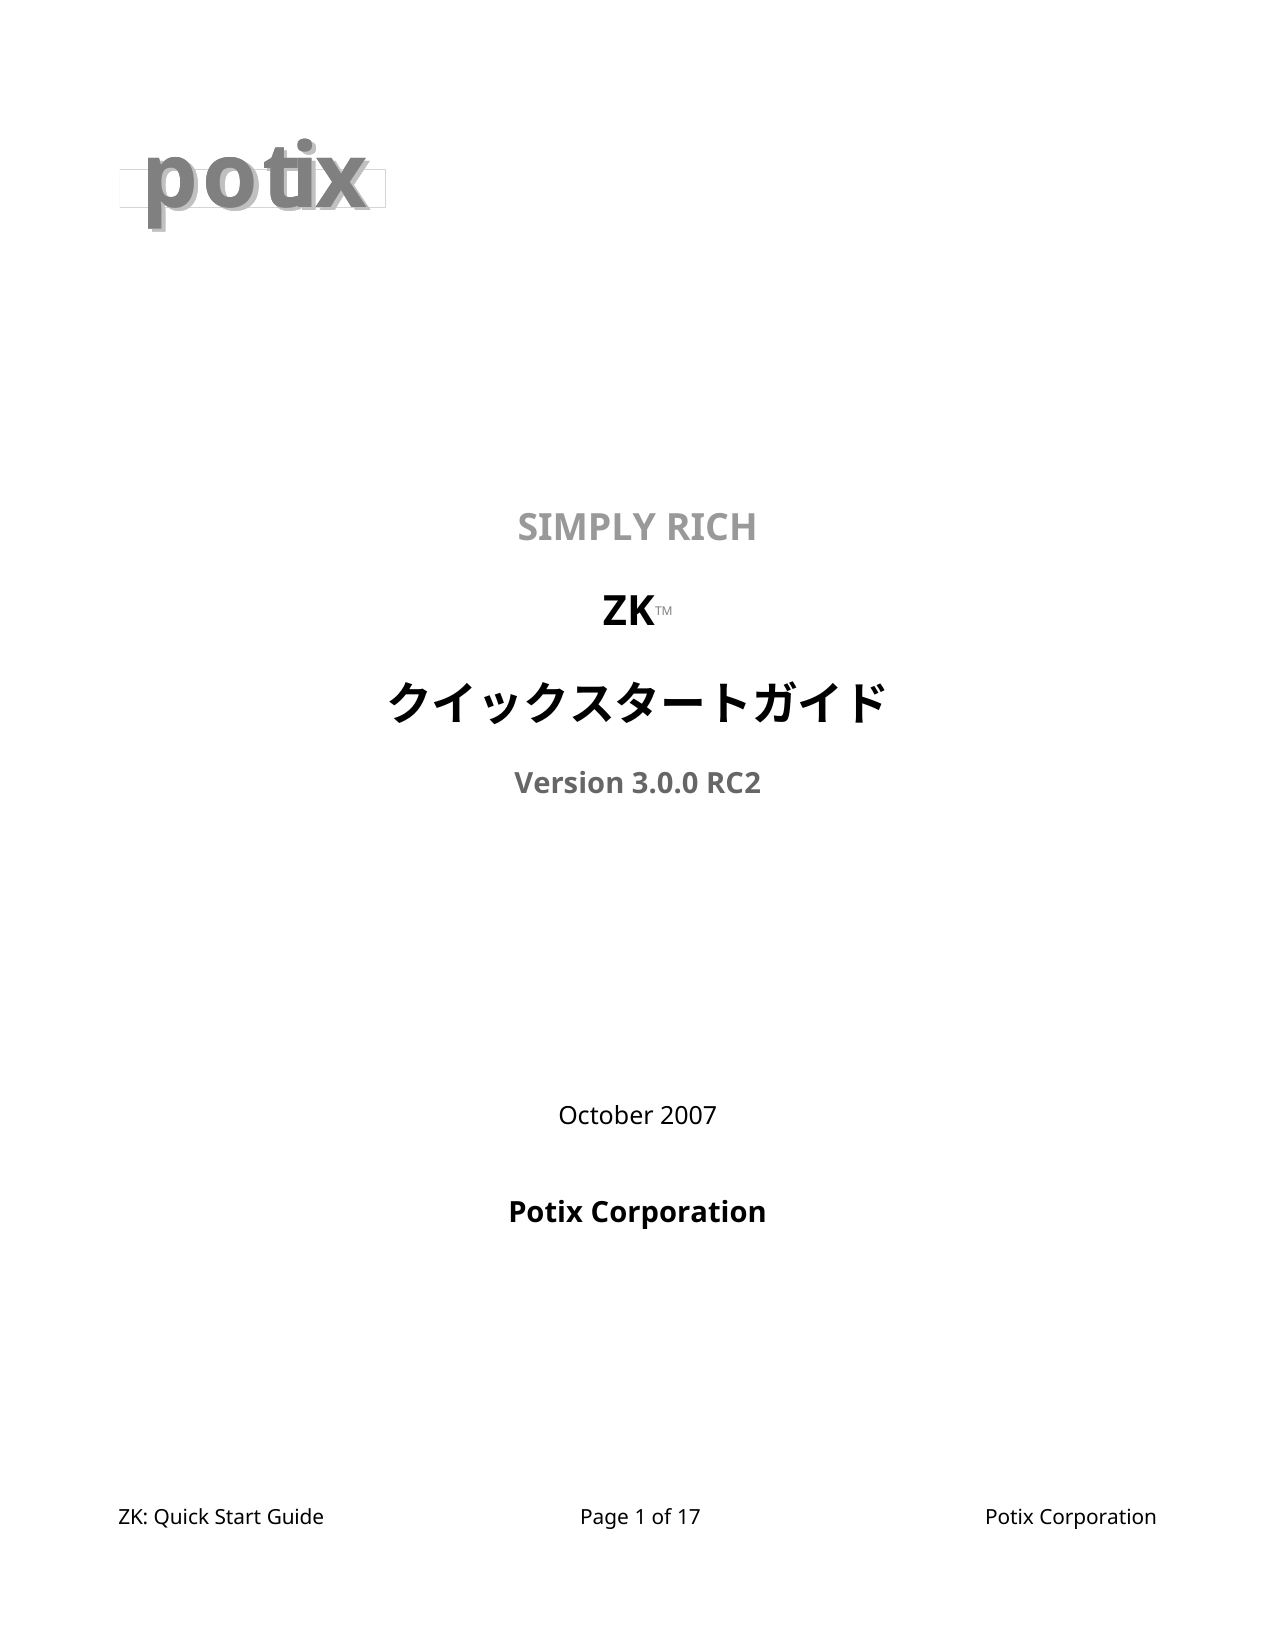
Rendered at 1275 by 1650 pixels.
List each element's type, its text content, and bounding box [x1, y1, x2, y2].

text クイックスタートガイド [118, 667, 1157, 733]
text Version 3.0.0 RC2 [118, 763, 1157, 802]
text October 2007 [118, 1098, 1157, 1132]
text SIMPLY RICH [118, 500, 1157, 551]
text ZKTM [118, 580, 1157, 637]
text Potix Corporation [118, 1191, 1157, 1231]
